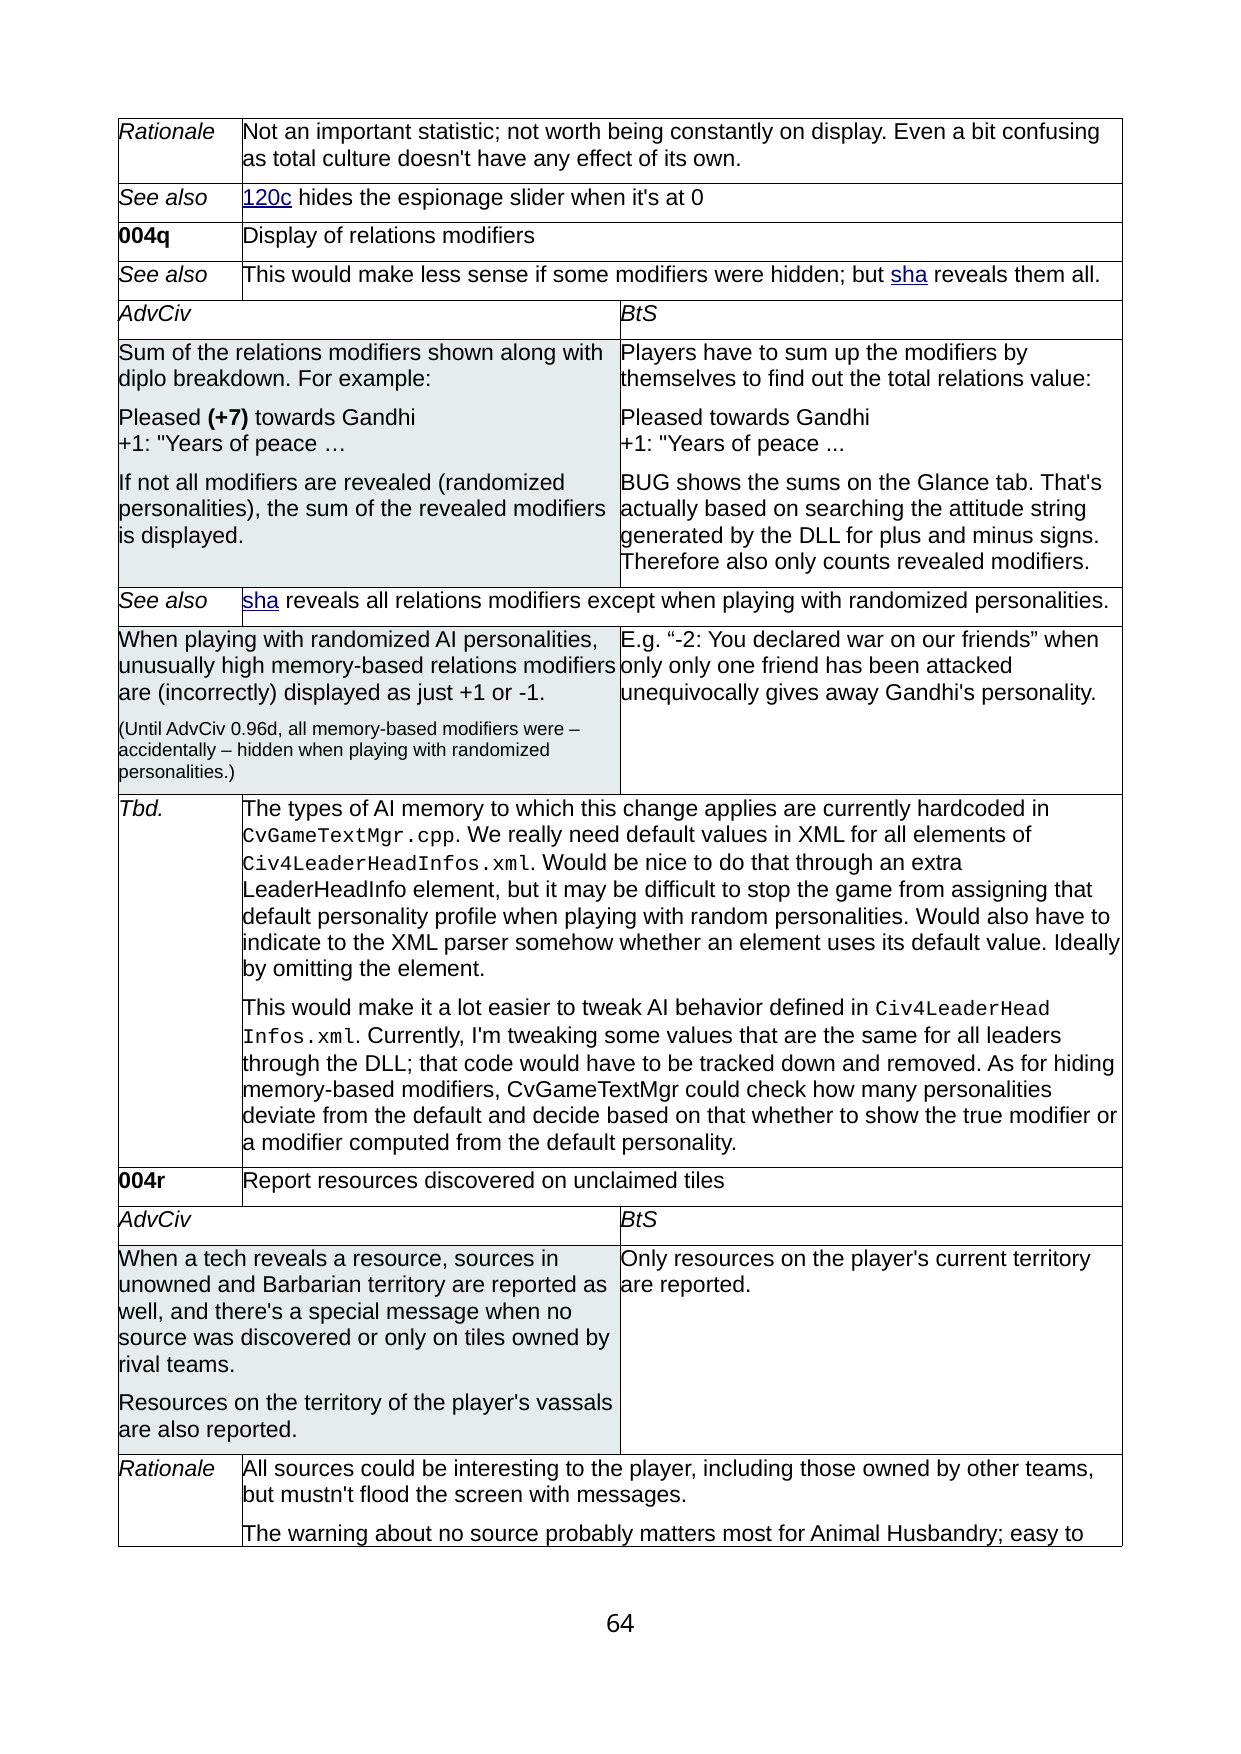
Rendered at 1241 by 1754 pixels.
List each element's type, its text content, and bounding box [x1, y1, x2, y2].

table_cell Players have to sum up the modifiers by themselves to find out the total relations value: Pleased towards Gandhi +1: "Years of peace ... BUG shows the sums on the Glance tab. That's actually based on searching the attitude string generated by the DLL for plus and minus signs. Therefore also only counts revealed modifiers. [621, 340, 1122, 587]
table_cell sha reveals all relations modifiers except when playing with randomized personalities. [243, 588, 1122, 626]
table_cell See also [119, 588, 242, 626]
table_cell BtS [621, 1207, 1122, 1245]
table_cell AdvCiv [119, 1207, 620, 1245]
table_cell 120c hides the espionage slider when it's at 0 [243, 184, 1122, 222]
table_cell The types of AI memory to which this change applies are currently hardcoded in CvGameTextMgr.cpp. We really need default values in XML for all elements of Civ4LeaderHeadInfos.xml. Would be nice to do that through an extra LeaderHeadInfo element, but it may be difficult to stop the game from assigning that default personality profile when playing with random personalities. Would also have to indicate to the XML parser somehow whether an element uses its default value. Ideally by omitting the element. This would make it a lot easier to tweak AI behavior defined in Civ4LeaderHead Infos.xml. Currently, I'm tweaking some values that are the same for all leaders through the DLL; that code would have to be tracked down and removed. As for hiding memory-based modifiers, CvGameTextMgr could check how many personalities deviate from the default and decide based on that whether to show the true modifier or a modifier computed from the default personality. [243, 795, 1122, 1167]
table_cell Rationale [119, 1455, 242, 1546]
table_cell 004r [119, 1168, 242, 1206]
table_cell 004q [119, 223, 242, 261]
table_cell When a tech reveals a resource, sources in unowned and Barbarian territory are reported as well, and there's a special message when no source was discovered or only on tiles owned by rival teams. Resources on the territory of the player's vassals are also reported. [119, 1246, 620, 1454]
table_cell This would make less sense if some modifiers were hidden; but sha reveals them all. [243, 262, 1122, 300]
table_cell All sources could be interesting to the player, including those owned by other teams, but mustn't flood the screen with messages. The warning about no source probably matters most for Animal Husbandry; easy to [243, 1455, 1122, 1546]
table_cell Report resources discovered on unclaimed tiles [243, 1168, 1122, 1206]
table_cell Display of relations modifiers [243, 223, 1122, 261]
table_cell E.g. “-2: You declared war on our friends” when only only one friend has been attacked unequivocally gives away Gandhi's personality. [621, 627, 1122, 794]
table_cell See also [119, 262, 242, 300]
table_cell When playing with randomized AI personalities, unusually high memory-based relations modifiers are (incorrectly) displayed as just +1 or -1. (Until AdvCiv 0.96d, all memory-based modifiers were – accidentally – hidden when playing with randomized personalities.) [119, 627, 620, 794]
table_cell Sum of the relations modifiers shown along with diplo breakdown. For example: Pleased (+7) towards Gandhi +1: "Years of peace … If not all modifiers are revealed (randomized personalities), the sum of the revealed modifiers is displayed. [119, 340, 620, 587]
table_cell Rationale [119, 119, 242, 183]
table_cell AdvCiv [119, 301, 620, 339]
table_cell Not an important statistic; not worth being constantly on display. Even a bit confusing as total culture doesn't have any effect of its own. [243, 119, 1122, 183]
table_cell BtS [621, 301, 1122, 339]
table_cell See also [119, 184, 242, 222]
table_cell Only resources on the player's current territory are reported. [621, 1246, 1122, 1454]
table_cell Tbd. [119, 795, 242, 1167]
